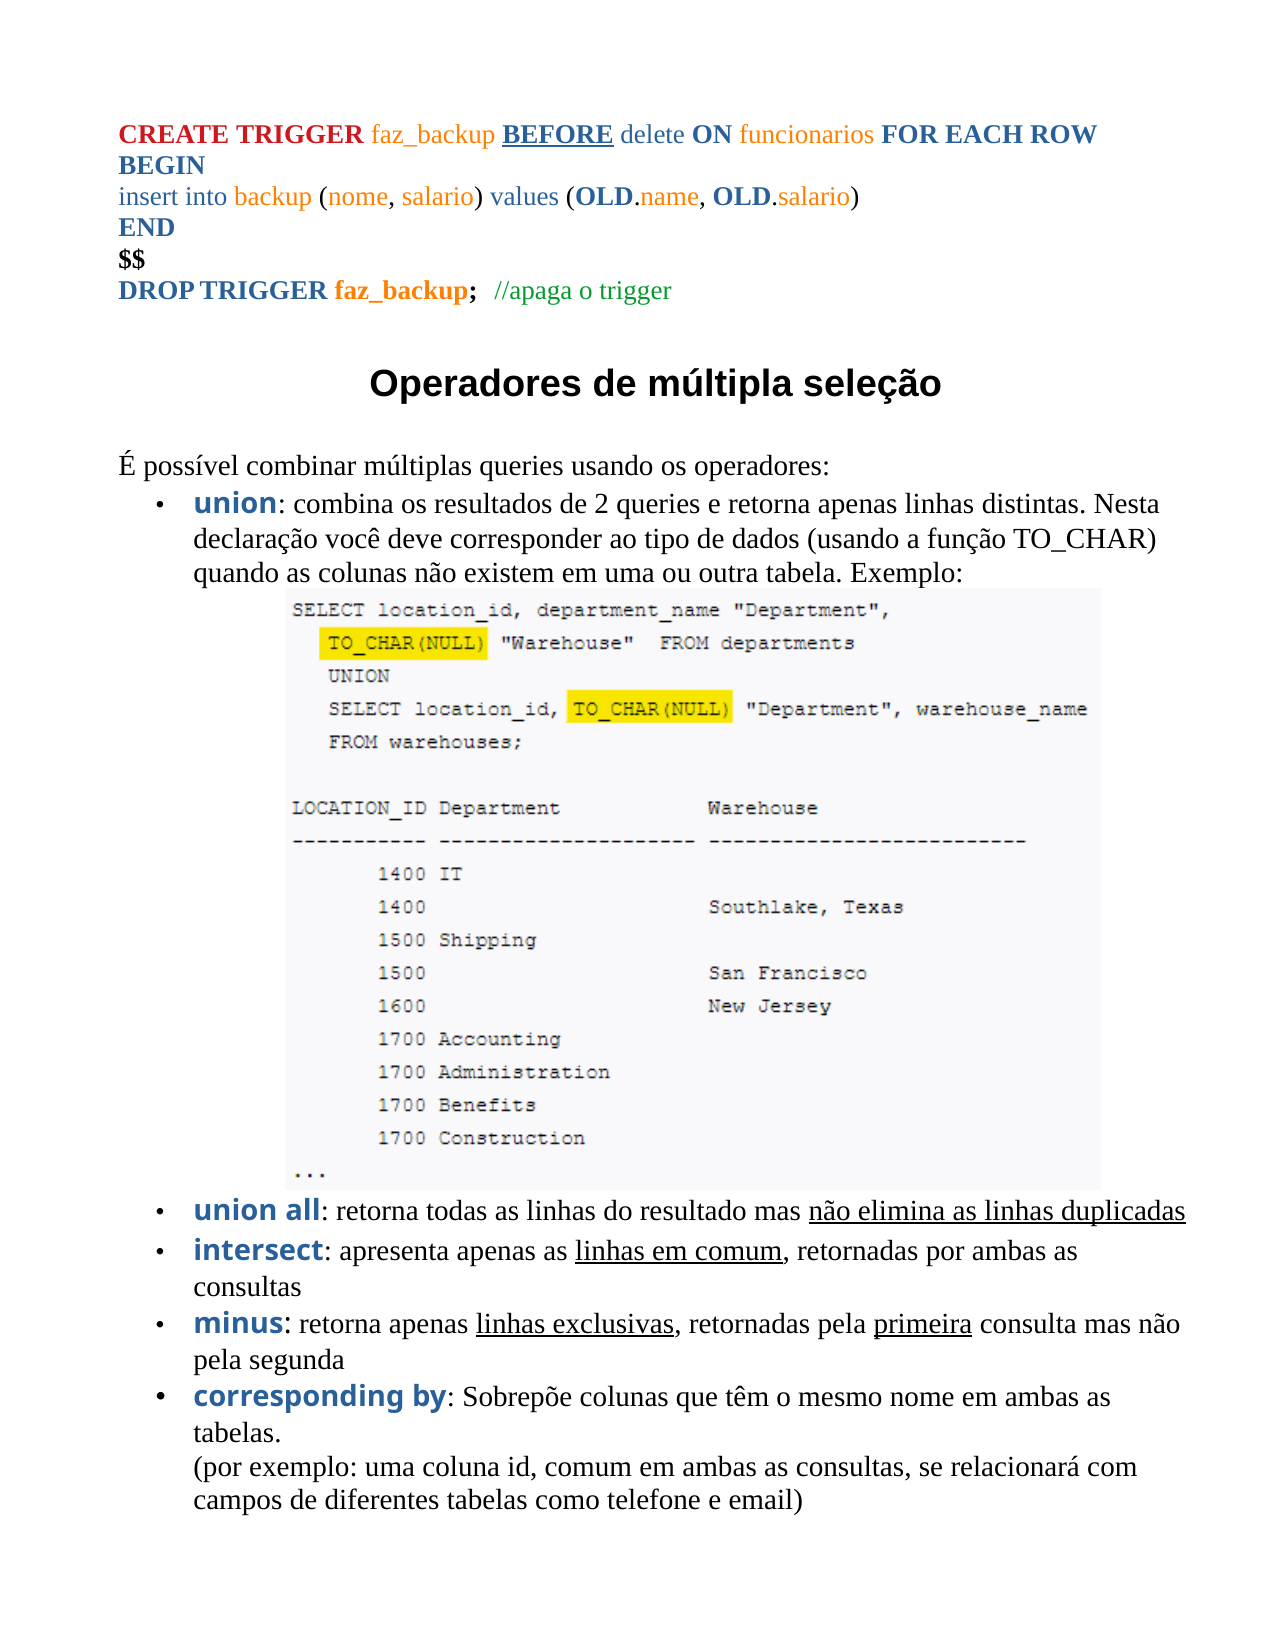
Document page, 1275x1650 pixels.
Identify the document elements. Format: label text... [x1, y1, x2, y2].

text BEGIN [118, 149, 1193, 180]
picture [285, 588, 1102, 1190]
text END [118, 212, 1193, 243]
list minus: retorna apenas linhas exclusivas, retornadas pela primeira consulta mas não pela segunda [156, 1302, 1193, 1376]
list corresponding by: Sobrepõe colunas que têm o mesmo nome em ambas as tabelas. [156, 1376, 1193, 1449]
list (por exemplo: uma coluna id, comum em ambas as consultas, se relacionará com campos de diferentes tabelas como telefone e email) [156, 1449, 1193, 1516]
subtitle Operadores de múltipla seleção [118, 361, 1193, 405]
text É possível combinar múltiplas queries usando os operadores: [118, 448, 1193, 482]
text insert into backup (nome, salario) values (OLD.name, OLD.salario) [118, 180, 1193, 212]
text $$ [118, 243, 1193, 274]
list intersect: apresenta apenas as linhas em comum, retornadas por ambas as consultas [156, 1229, 1193, 1302]
text CREATE TRIGGER faz_backup BEFORE delete ON funcionarios FOR EACH ROW [118, 118, 1193, 149]
text DROP TRIGGER faz_backup; //apaga o trigger [118, 274, 1193, 305]
list union all: retorna todas as linhas do resultado mas não elimina as linhas duplicadas [156, 1189, 1193, 1229]
list union: combina os resultados de 2 queries e retorna apenas linhas distintas. Nesta declaração você deve corresponder ao tipo de dados (usando a função TO_CHAR) quando as colunas não existem em uma ou outra tabela. Exemplo: [156, 482, 1193, 589]
